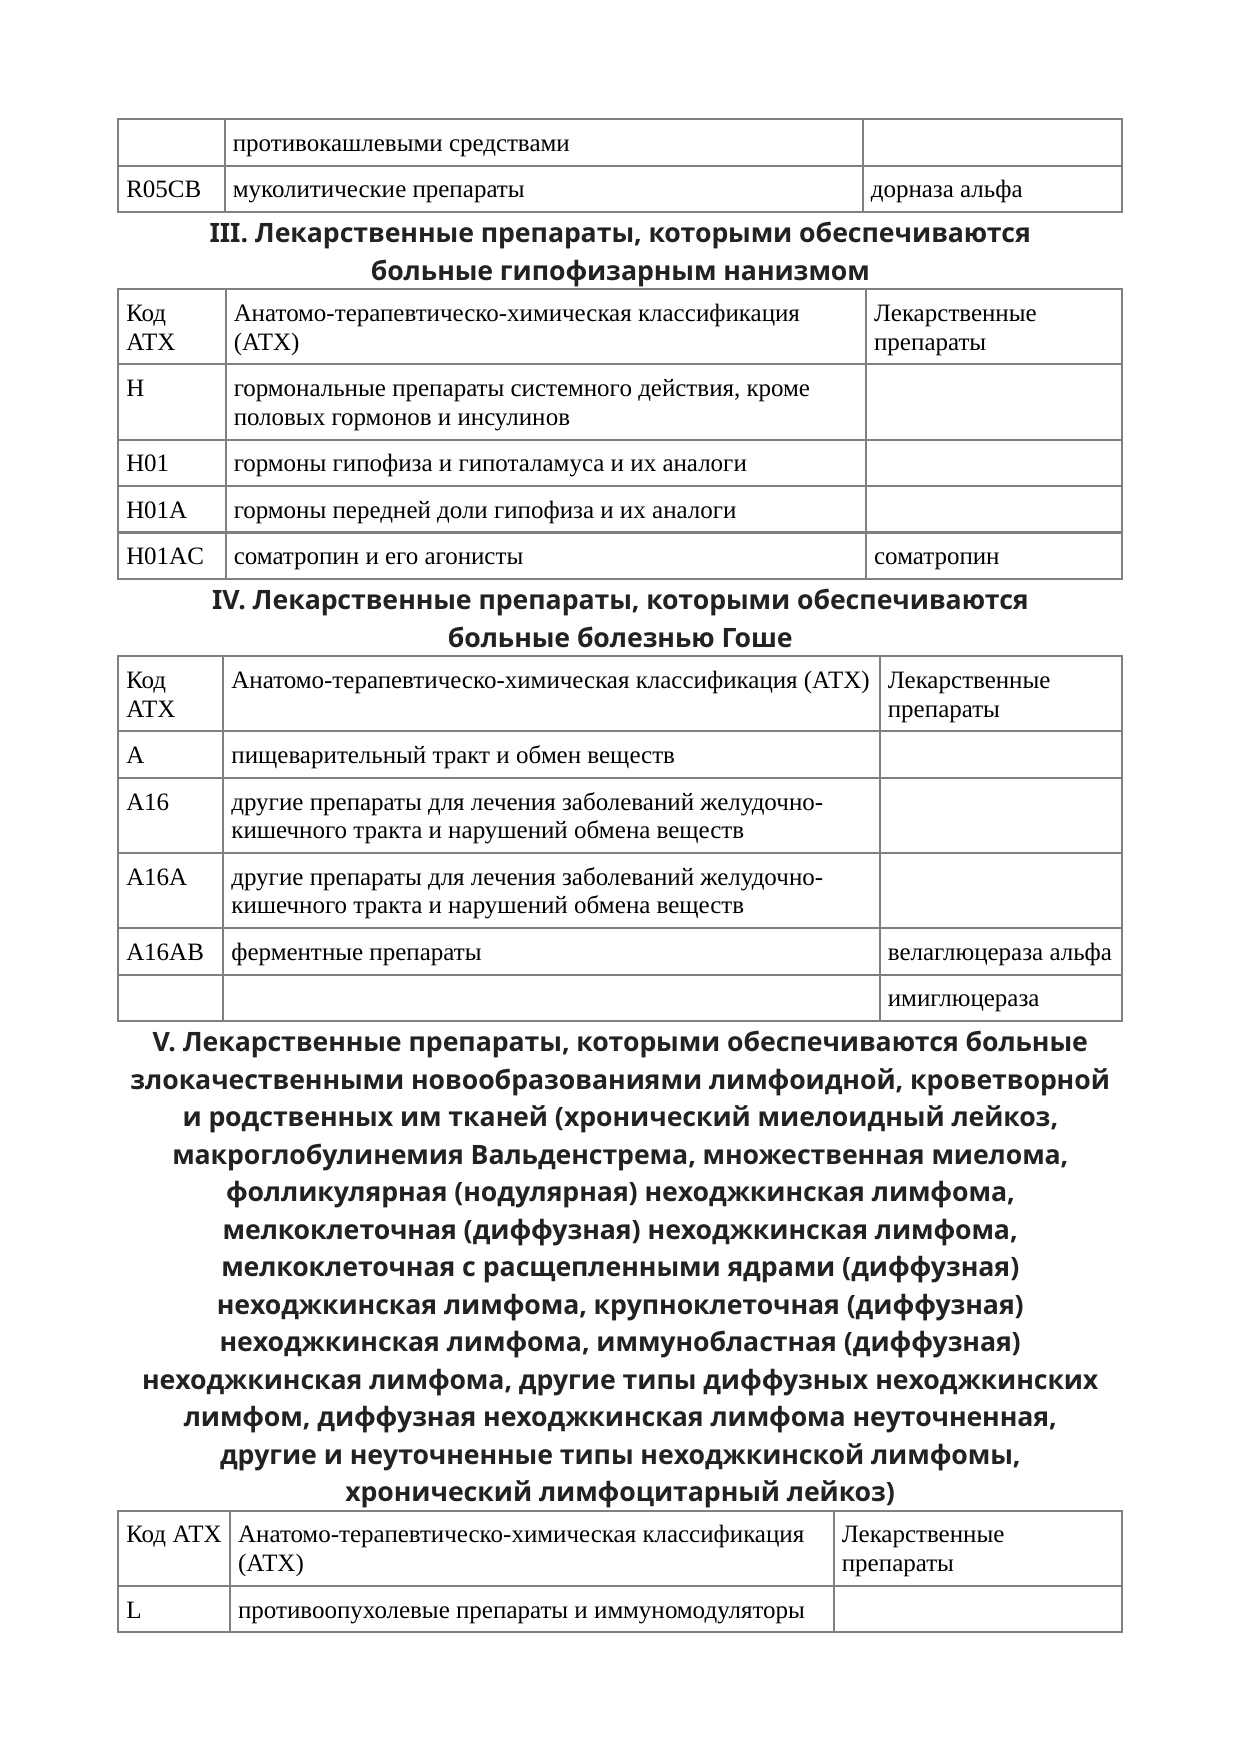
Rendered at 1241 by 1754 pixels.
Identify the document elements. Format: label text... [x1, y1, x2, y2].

table_cell [881, 779, 1121, 852]
table_cell имиглюцераза [881, 976, 1121, 1020]
table_cell гормоны гипофиза и гипоталамуса и их аналоги [227, 441, 865, 485]
table_cell [864, 120, 1121, 164]
table_header Анатомо-терапевтическо-химическая классификация (АТХ) [227, 290, 865, 363]
table_cell гормональные препараты системного действия, кроме половых гормонов и инсулинов [227, 365, 865, 438]
table_cell соматропин и его агонисты [227, 534, 865, 578]
table_cell A16AB [119, 929, 222, 973]
table_cell [881, 732, 1121, 777]
table_header Код АТХ [119, 657, 222, 730]
table_cell H01A [119, 487, 225, 531]
table_cell R05CB [119, 167, 224, 211]
table_cell гормоны передней доли гипофиза и их аналоги [227, 487, 865, 531]
table_cell [835, 1587, 1121, 1631]
table_header Лекарственные препараты [835, 1512, 1121, 1585]
table_cell противокашлевыми средствами [226, 120, 862, 164]
table_cell A [119, 732, 222, 777]
table_cell велаглюцераза альфа [881, 929, 1121, 973]
table_cell другие препараты для лечения заболеваний желудочно-кишечного тракта и нарушений обмена веществ [224, 854, 879, 927]
table_cell другие препараты для лечения заболеваний желудочно-кишечного тракта и нарушений обмена веществ [224, 779, 879, 852]
table_cell [867, 365, 1121, 438]
table_header Анатомо-терапевтическо-химическая классификация (АТХ) [231, 1512, 833, 1585]
table_cell соматропин [867, 534, 1121, 578]
table_header Лекарственные препараты [881, 657, 1121, 730]
text V. Лекарственные препараты, которыми обеспечиваются больные злокачественными новообразованиями лимфоидной, кроветворной и родственных им тканей (хронический миелоидный лейкоз, макроглобулинемия Вальденстрема, множественная миелома, фолликулярная (нодулярная) неходжкинская лимфома, мелкоклеточная (диффузная) неходжкинская лимфома, мелкоклеточная с расщепленными ядрами (диффузная) неходжкинская лимфома, крупноклеточная (диффузная) неходжкинская лимфома, иммунобластная (диффузная) неходжкинская лимфома, другие типы диффузных неходжкинских лимфом, диффузная неходжкинская лимфома неуточненная, другие и неуточненные типы неходжкинской лимфомы, хронический лимфоцитарный лейкоз) [118, 1022, 1122, 1509]
table_cell H01 [119, 441, 225, 485]
table_cell дорназа альфа [864, 167, 1121, 211]
table_cell [224, 976, 879, 1020]
text III. Лекарственные препараты, которыми обеспечиваются больные гипофизарным нанизмом [118, 213, 1122, 288]
table_cell L [119, 1587, 229, 1631]
table_cell H [119, 365, 225, 438]
table_header Анатомо-терапевтическо-химическая классификация (АТХ) [224, 657, 879, 730]
table_cell A16 [119, 779, 222, 852]
table_cell пищеварительный тракт и обмен веществ [224, 732, 879, 777]
table_cell [119, 120, 224, 164]
table_cell [867, 441, 1121, 485]
table_cell ферментные препараты [224, 929, 879, 973]
table_header Код АТХ [119, 290, 225, 363]
table_cell [119, 976, 222, 1020]
table_cell H01AC [119, 534, 225, 578]
table_cell [867, 487, 1121, 531]
table_cell муколитические препараты [226, 167, 862, 211]
table_cell [881, 854, 1121, 927]
table_header Лекарственные препараты [867, 290, 1121, 363]
table_cell A16A [119, 854, 222, 927]
table_header Код АТХ [119, 1512, 229, 1585]
text IV. Лекарственные препараты, которыми обеспечиваются больные болезнью Гоше [118, 580, 1122, 655]
table_cell противоопухолевые препараты и иммуномодуляторы [231, 1587, 833, 1631]
